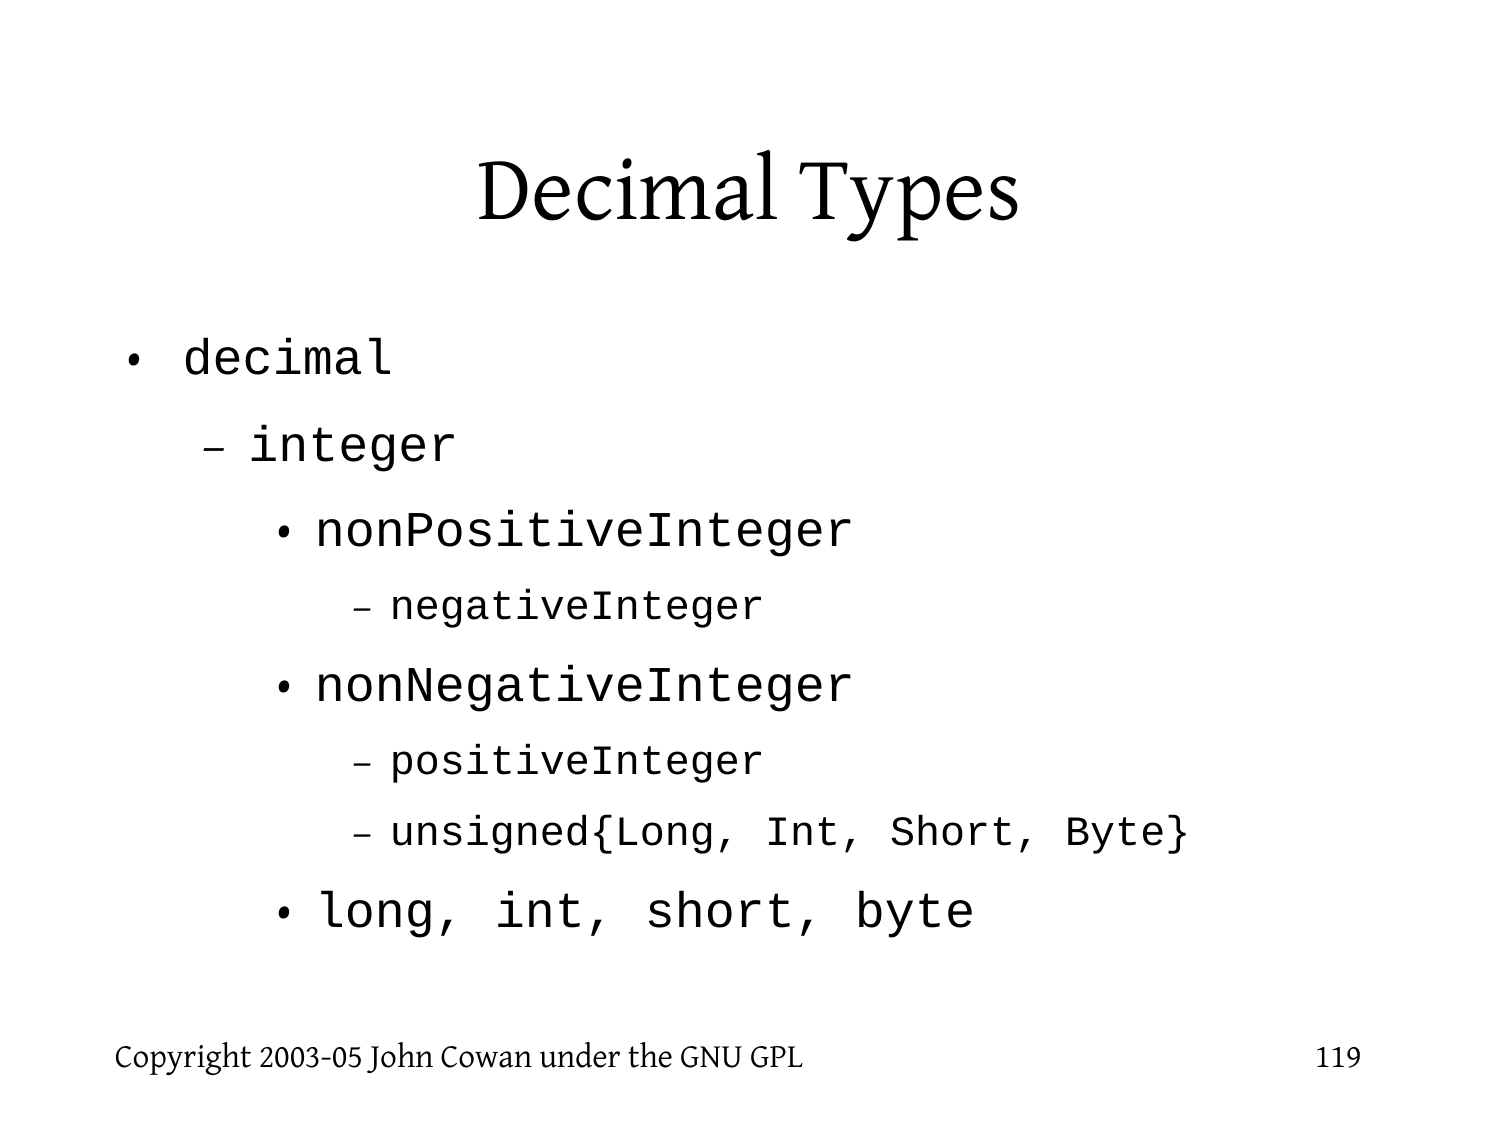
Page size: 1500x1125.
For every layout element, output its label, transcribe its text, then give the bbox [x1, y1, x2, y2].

list decimal integer nonPositiveInteger negativeInteger nonNegativeInteger positiveInteger unsigned{Long, Int, Short, Byte} long, int, short, byte [112, 324, 1388, 1000]
title Decimal Types [112, 79, 1388, 308]
